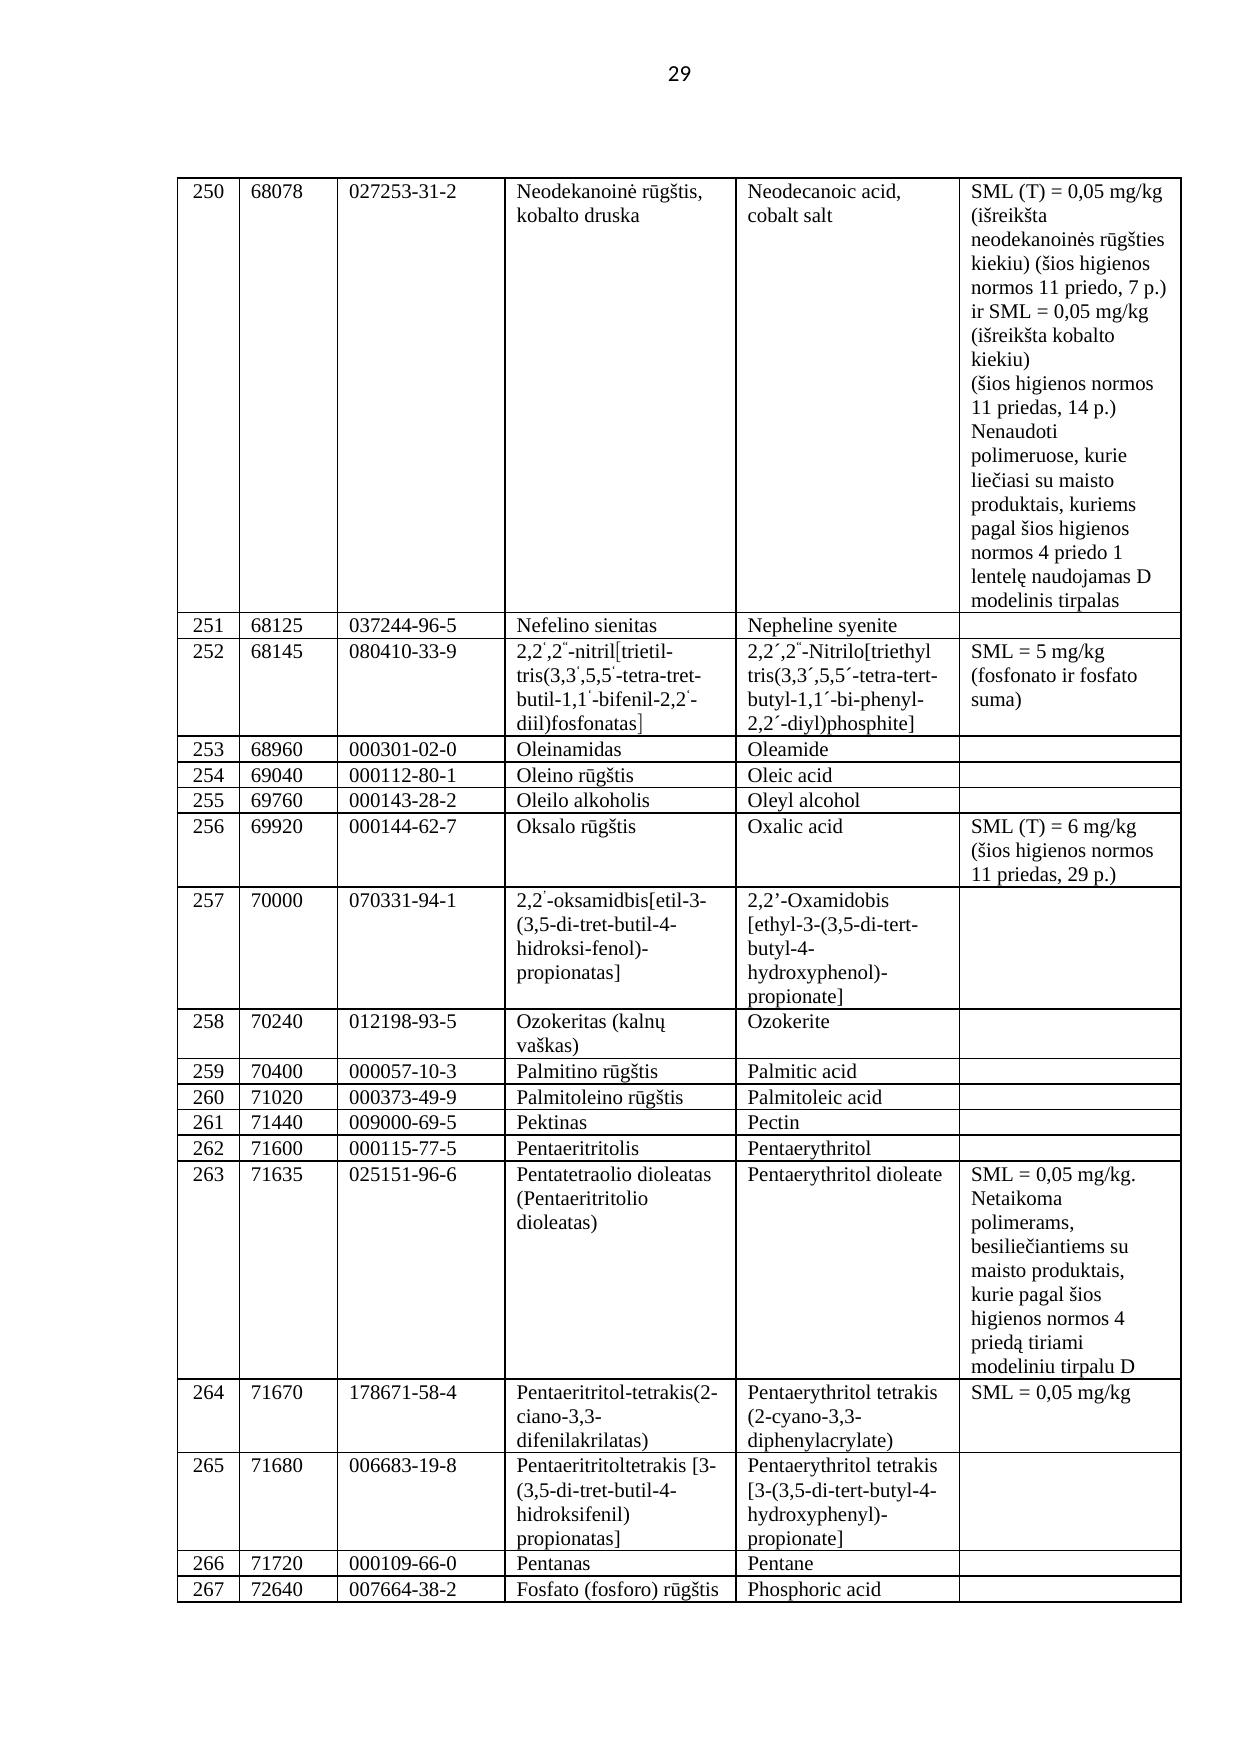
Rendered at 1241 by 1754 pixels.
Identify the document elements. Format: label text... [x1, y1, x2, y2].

table_cell Fosfato (fosforo) rūgštis [506, 1577, 735, 1601]
table_cell [960, 613, 1180, 637]
table_cell 261 [178, 1110, 239, 1134]
table_cell Pentaeritritolis [506, 1136, 735, 1160]
table_cell 025151-96-6 [338, 1162, 504, 1378]
table_cell Oleic acid [737, 763, 959, 787]
table_cell Pentaerythritol tetrakis [3-(3,5-di-tert-butyl-4-hydroxyphenyl)-propionate] [737, 1453, 959, 1550]
table_cell Pentaeritritoltetrakis [3-(3,5-di-tret-butil-4-hidroksifenil) propionatas] [506, 1453, 735, 1550]
table_cell Neodecanoic acid, cobalt salt [737, 179, 959, 612]
table_cell 69920 [240, 814, 337, 886]
table_cell Oxalic acid [737, 814, 959, 886]
table_cell 262 [178, 1136, 239, 1160]
table_cell [960, 1577, 1180, 1601]
table_cell 257 [178, 888, 239, 1008]
table_cell 009000-69-5 [338, 1110, 504, 1134]
table_cell [960, 1453, 1180, 1550]
table_cell 2,2’-Oxamidobis [ethyl-3-(3,5-di-tert-butyl-4-hydroxyphenol)-propionate] [737, 888, 959, 1008]
table_cell 037244-96-5 [338, 613, 504, 637]
table_cell [960, 1551, 1180, 1575]
table_cell Pentatetraolio dioleatas (Pentaeritritolio dioleatas) [506, 1162, 735, 1378]
table_cell [960, 1110, 1180, 1134]
table_cell 69040 [240, 763, 337, 787]
table_cell Nefelino sienitas [506, 613, 735, 637]
table_cell 000373-49-9 [338, 1085, 504, 1109]
table_cell 71635 [240, 1162, 337, 1378]
table_cell Pektinas [506, 1110, 735, 1134]
table_cell Pentaerythritol dioleate [737, 1162, 959, 1378]
table_cell SML = 5 mg/kg (fosfonato ir fosfato suma) [960, 639, 1180, 735]
table_cell 000057-10-3 [338, 1059, 504, 1083]
table_cell 250 [178, 179, 239, 612]
table_cell 263 [178, 1162, 239, 1378]
table_cell 266 [178, 1551, 239, 1575]
table_cell 000115-77-5 [338, 1136, 504, 1160]
table_cell 68125 [240, 613, 337, 637]
table_cell 71670 [240, 1380, 337, 1452]
table_cell Oleamide [737, 737, 959, 761]
table_cell Palmitic acid [737, 1059, 959, 1083]
table_cell [960, 1085, 1180, 1109]
table_cell 000301-02-0 [338, 737, 504, 761]
table_cell 71440 [240, 1110, 337, 1134]
table_cell 71680 [240, 1453, 337, 1550]
table_cell 000143-28-2 [338, 788, 504, 812]
table_cell 68078 [240, 179, 337, 612]
table_cell 255 [178, 788, 239, 812]
table_cell 2,2‘,2“-nitriltrietil-tris(3,3‘,5,5‘-tetra-tret-butil-1,1‘-bifenil-2,2‘-diil)fosfonatas [506, 639, 735, 735]
table_cell 71720 [240, 1551, 337, 1575]
table_cell 000109-66-0 [338, 1551, 504, 1575]
table_cell 69760 [240, 788, 337, 812]
table_cell 264 [178, 1380, 239, 1452]
table_cell 2,2´,2“-Nitrilo[triethyl tris(3,3´,5,5´-tetra-tert-butyl-1,1´-bi-phenyl-2,2´-diyl)phosphite] [737, 639, 959, 735]
table_cell 251 [178, 613, 239, 637]
table_cell Palmitoleic acid [737, 1085, 959, 1109]
table_cell Ozokerite [737, 1010, 959, 1057]
table_cell 2,2’-oksamidbis[etil-3-(3,5-di-tret-butil-4-hidroksi-fenol)-propionatas] [506, 888, 735, 1008]
table_cell 71020 [240, 1085, 337, 1109]
table_cell Oleino rūgštis [506, 763, 735, 787]
table_cell Neodekanoinė rūgštis, kobalto druska [506, 179, 735, 612]
table_cell Pentaeritritol-tetrakis(2-ciano-3,3-difenilakrilatas) [506, 1380, 735, 1452]
table_cell 000112-80-1 [338, 763, 504, 787]
table_cell SML = 0,05 mg/kg. Netaikoma polimerams, besiliečiantiems su maisto produktais, kurie pagal šios higienos normos 4 priedą tiriami modeliniu tirpalu D [960, 1162, 1180, 1378]
table_cell Nepheline syenite [737, 613, 959, 637]
table_cell 265 [178, 1453, 239, 1550]
table_cell Oleinamidas [506, 737, 735, 761]
table_cell 178671-58-4 [338, 1380, 504, 1452]
table_cell 70000 [240, 888, 337, 1008]
table_cell 080410-33-9 [338, 639, 504, 735]
table_cell 007664-38-2 [338, 1577, 504, 1601]
table_cell Palmitino rūgštis [506, 1059, 735, 1083]
table_cell 000144-62-7 [338, 814, 504, 886]
table_cell 258 [178, 1010, 239, 1057]
table_cell Pentanas [506, 1551, 735, 1575]
table_cell [960, 1136, 1180, 1160]
table_cell 68960 [240, 737, 337, 761]
table_cell Oksalo rūgštis [506, 814, 735, 886]
table_cell 252 [178, 639, 239, 735]
table_cell [960, 1059, 1180, 1083]
table_cell Oleilo alkoholis [506, 788, 735, 812]
table_cell 006683-19-8 [338, 1453, 504, 1550]
table_cell 256 [178, 814, 239, 886]
table_cell [960, 788, 1180, 812]
table_cell 254 [178, 763, 239, 787]
table_cell Pentaerythritol [737, 1136, 959, 1160]
table_cell 72640 [240, 1577, 337, 1601]
table_cell Palmitoleino rūgštis [506, 1085, 735, 1109]
table_cell Pentaerythritol tetrakis (2-cyano-3,3-diphenylacrylate) [737, 1380, 959, 1452]
table_cell 253 [178, 737, 239, 761]
table_cell Pectin [737, 1110, 959, 1134]
table_cell Phosphoric acid [737, 1577, 959, 1601]
table_cell Oleyl alcohol [737, 788, 959, 812]
table_cell SML (T) = 0,05 mg/kg (išreikšta neodekanoinės rūgšties kiekiu) (šios higienos normos 11 priedo, 7 p.) ir SML = 0,05 mg/kg (išreikšta kobalto kiekiu) (šios higienos normos 11 priedas, 14 p.) Nenaudoti polimeruose, kurie liečiasi su maisto produktais, kuriems pagal šios higienos normos 4 priedo 1 lentelę naudojamas D modelinis tirpalas [960, 179, 1180, 612]
table_cell 027253-31-2 [338, 179, 504, 612]
table_cell 71600 [240, 1136, 337, 1160]
table_cell 259 [178, 1059, 239, 1083]
table_cell 260 [178, 1085, 239, 1109]
table_cell [960, 763, 1180, 787]
table_cell Ozokeritas (kalnų vaškas) [506, 1010, 735, 1057]
table_cell [960, 888, 1180, 1008]
table_cell 070331-94-1 [338, 888, 504, 1008]
table_cell 267 [178, 1577, 239, 1601]
table_cell [960, 737, 1180, 761]
table_cell Pentane [737, 1551, 959, 1575]
table_cell 68145 [240, 639, 337, 735]
table_cell 70400 [240, 1059, 337, 1083]
table_cell [960, 1010, 1180, 1057]
table_cell 012198-93-5 [338, 1010, 504, 1057]
table_cell SML = 0,05 mg/kg [960, 1380, 1180, 1452]
table_cell 70240 [240, 1010, 337, 1057]
